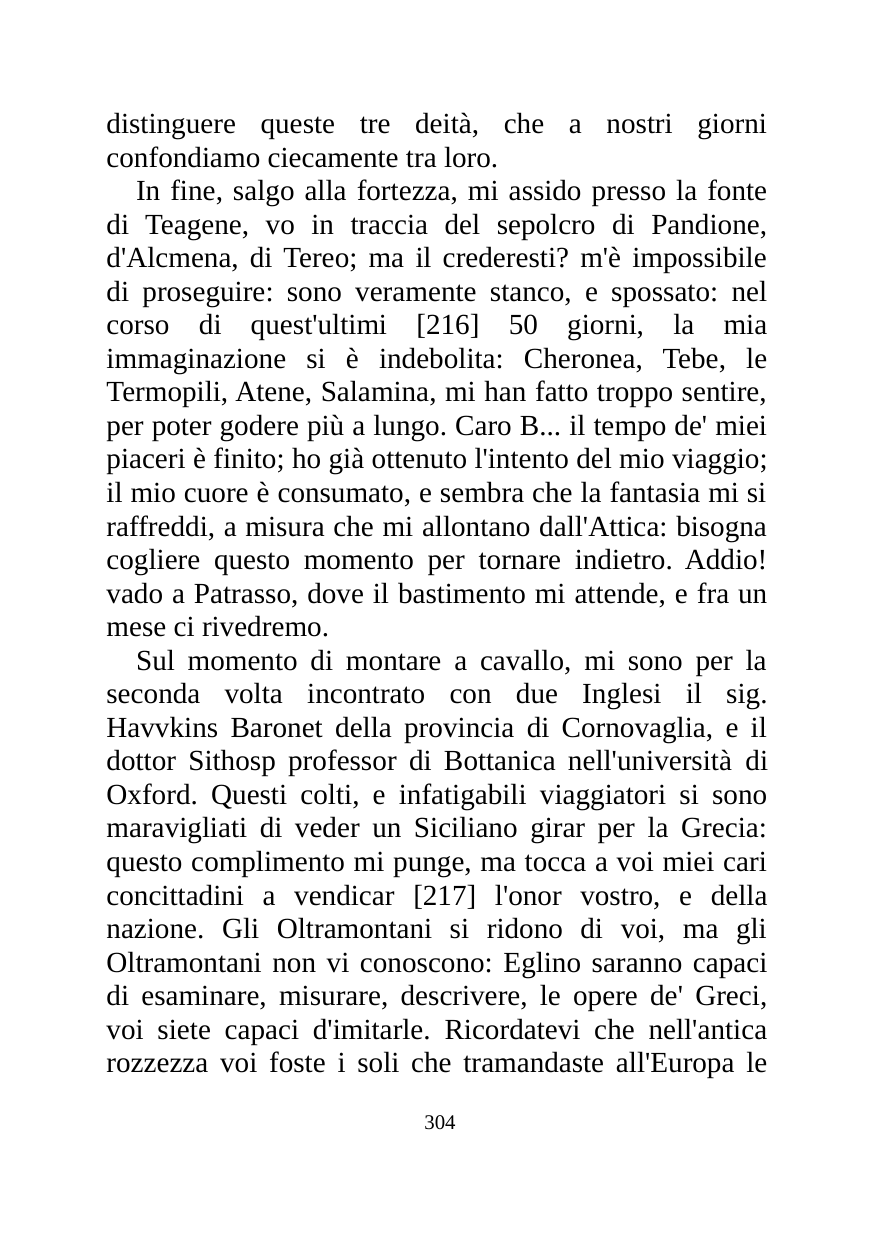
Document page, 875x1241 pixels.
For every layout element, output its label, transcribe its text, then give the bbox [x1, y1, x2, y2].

text Sul momento di montare a cavallo, mi sono per la seconda volta incontrato con due Inglesi il sig. Havvkins Baronet della provincia di Cornovaglia, e il dottor Sithosp professor di Bottanica nell'università di Oxford. Questi colti, e infatigabili viaggiatori si sono maravigliati di veder un Siciliano girar per la Grecia: questo complimento mi punge, ma tocca a voi miei cari concittadini a vendicar [217] l'onor vostro, e della nazione. Gli Oltramontani si ridono di voi, ma gli Oltramontani non vi conoscono: Eglino saranno capaci di esaminare, misurare, descrivere, le opere de' Greci, voi siete capaci d'imitarle. Ricordatevi che nell'antica rozzezza voi foste i soli che tramandaste all'Europa le [106, 643, 768, 1079]
text distinguere queste tre deità, che a nostri giorni confondiamo ciecamente tra loro. [106, 106, 768, 173]
text In fine, salgo alla fortezza, mi assido presso la fonte di Teagene, vo in traccia del sepolcro di Pandione, d'Alcmena, di Tereo; ma il crederesti? m'è impossibile di proseguire: sono veramente stanco, e spossato: nel corso di quest'ultimi [216] 50 giorni, la mia immaginazione si è indebolita: Cheronea, Tebe, le Termopili, Atene, Salamina, mi han fatto troppo sentire, per poter godere più a lungo. Caro B... il tempo de' miei piaceri è finito; ho già ottenuto l'intento del mio viaggio; il mio cuore è consumato, e sembra che la fantasia mi si raffreddi, a misura che mi allontano dall'Attica: bisogna cogliere questo momento per tornare indietro. Addio! vado a Patrasso, dove il bastimento mi attende, e fra un mese ci rivedremo. [106, 173, 768, 643]
